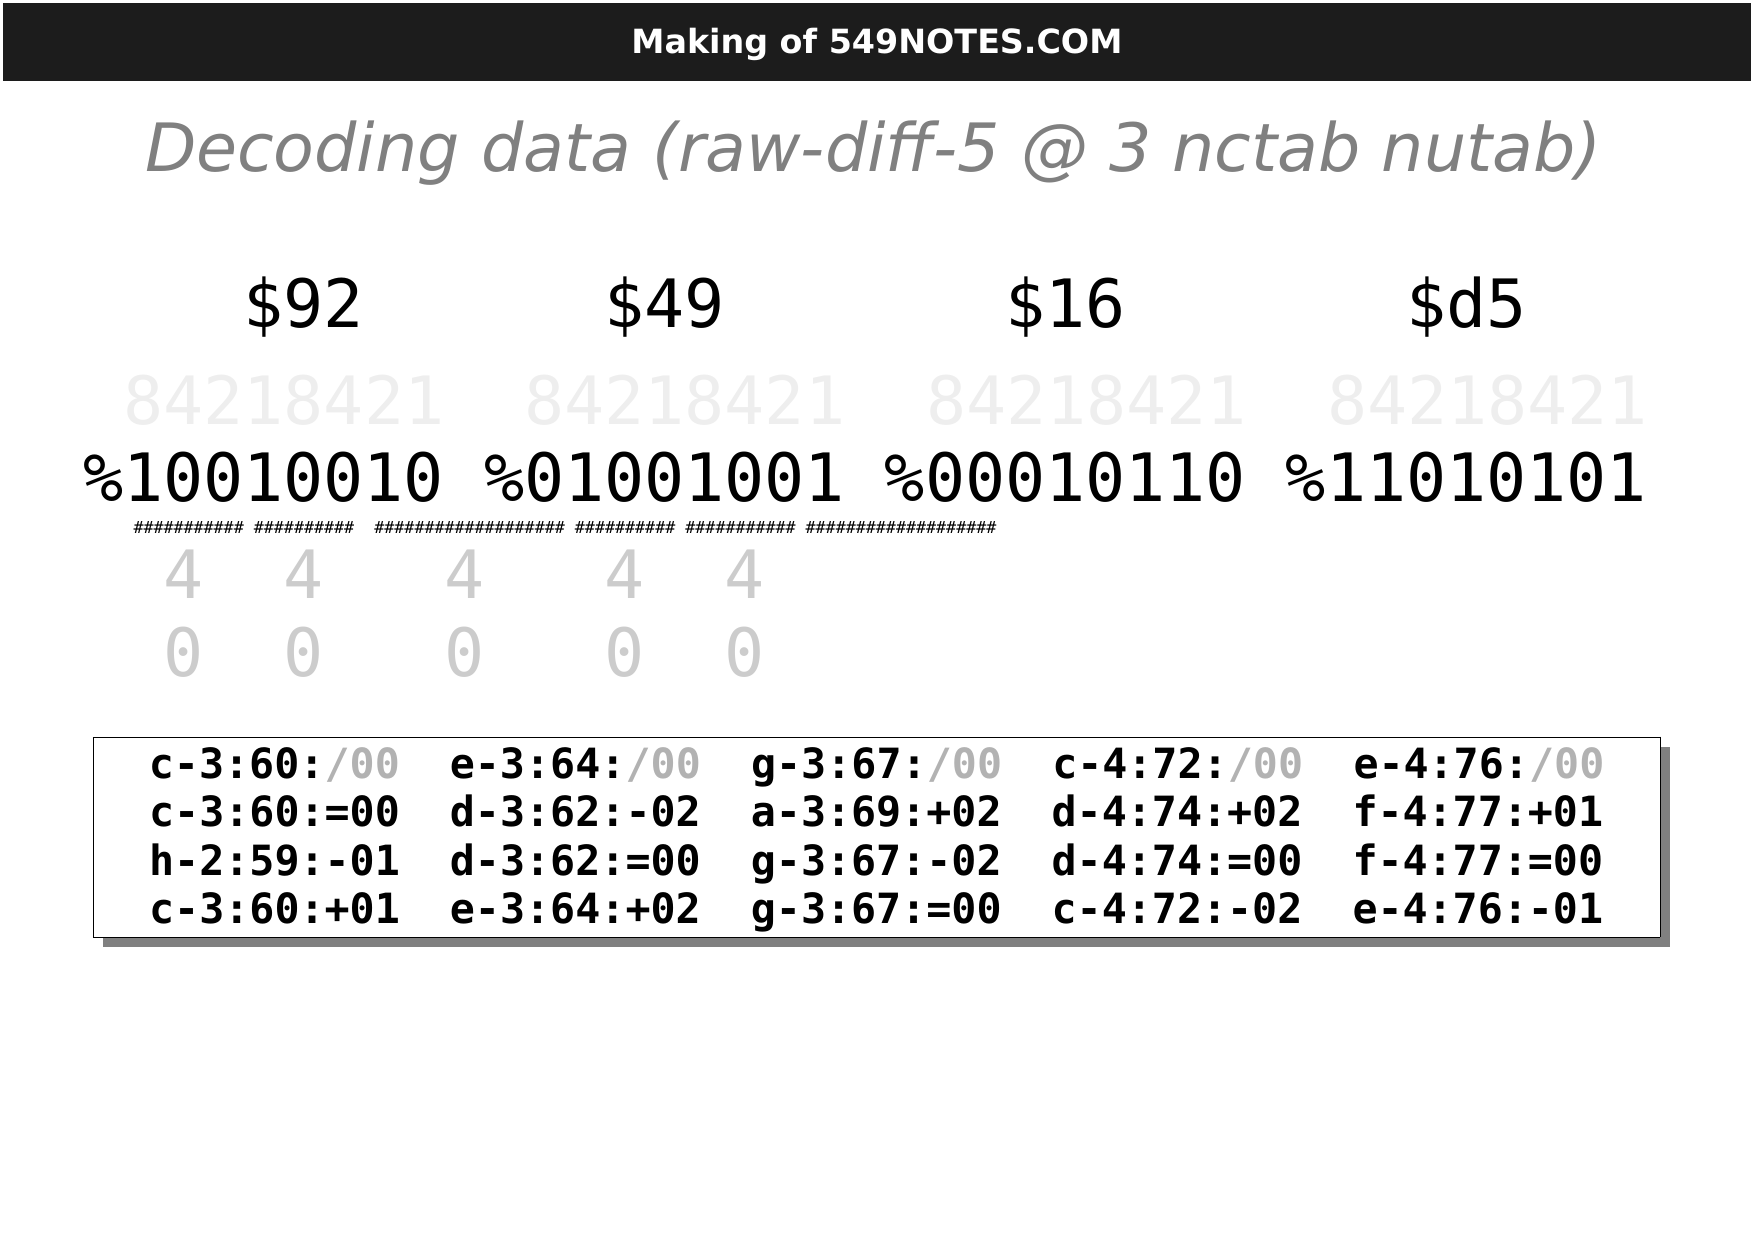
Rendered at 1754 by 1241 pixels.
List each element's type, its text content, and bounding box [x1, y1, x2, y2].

text ########### ########## ################### ########## ########### ################### [3, 517, 1751, 537]
text %10010010 %01001001 %00010110 %11010101 [3, 440, 1751, 517]
text 4 4 4 4 4 [3, 537, 1751, 614]
text 84218421 84218421 84218421 84218421 [3, 362, 1751, 440]
text 0 0 0 0 0 [3, 614, 1751, 692]
table_header c-3:60:/00 e-3:64:/00 g-3:67:/00 c-4:72:/00 e-4:76:/00 c-3:60:=00 d-3:62:-02 a-3:69:+02 d-4:74:+02 f-4:77:+01 h-2:59:-01 d-3:62:=00 g-3:67:-02 d-4:74:=00 f-4:77:=00 c-3:60:+01 e-3:64:+02 g-3:67:=00 c-4:72:-02 e-4:76:-01 [87, 731, 1676, 953]
text $92 $49 $16 $d5 [3, 265, 1751, 343]
text Decoding data (raw-diff-5 @ 3 nctab nutab) [3, 110, 1751, 188]
